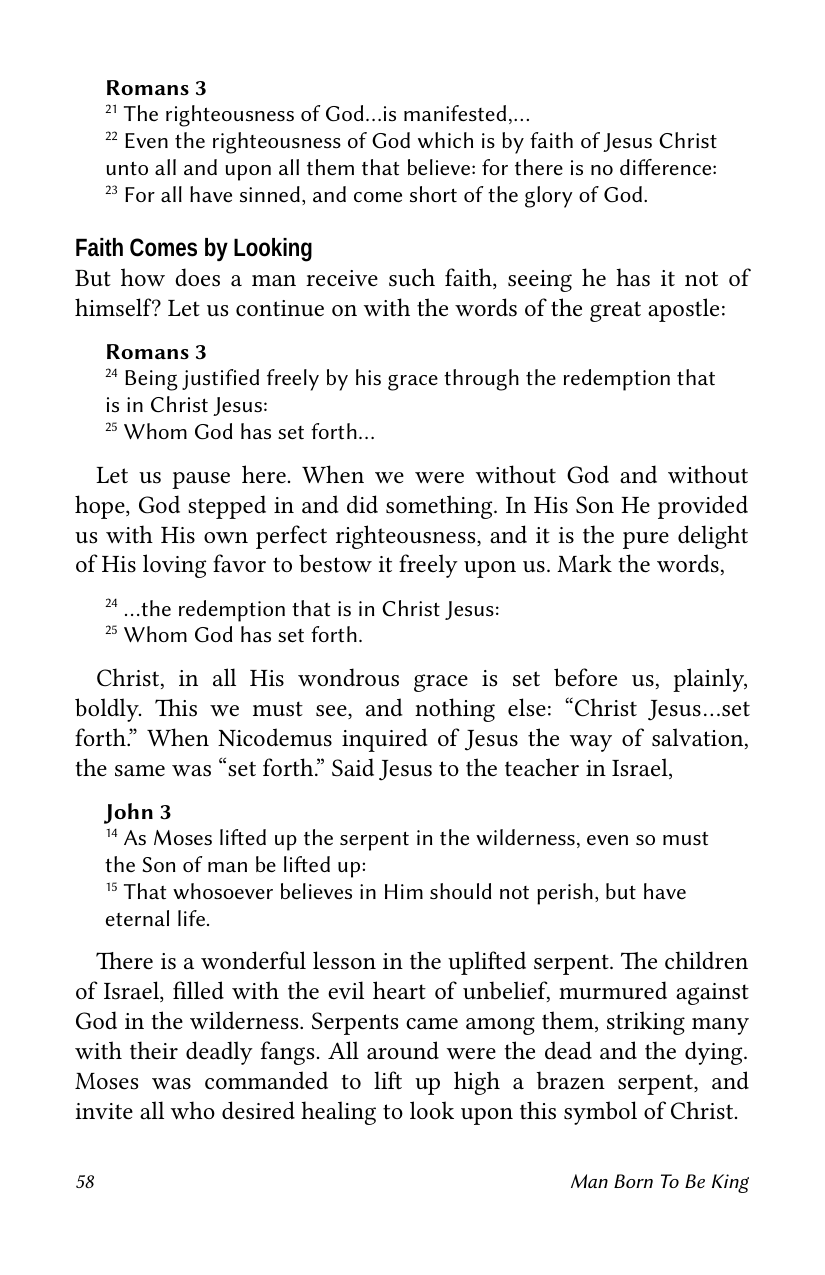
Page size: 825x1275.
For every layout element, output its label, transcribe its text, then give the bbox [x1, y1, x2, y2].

text Let us pause here. When we were without God and without hope, God stepped in and did something. In His Son He provided us with His own perfect righteousness, and it is the pure delight of His loving favor to bestow it freely upon us. Mark the words, [75, 461, 750, 579]
text Romans 3 [105, 75, 750, 101]
text 25 Whom God has set forth... [105, 419, 720, 445]
text 24 ...the redemption that is in Christ Jesus: [105, 595, 720, 622]
text 15 That whosoever believes in Him should not perish, but have eternal life. [105, 879, 720, 932]
text 24 Being justified freely by his grace through the redemption that is in Christ Jesus: [105, 365, 720, 418]
text 14 As Moses lifted up the serpent in the wilderness, even so must the Son of man be lifted up: [105, 825, 720, 878]
text 21 The righteousness of God...is manifested,… [105, 101, 720, 127]
text John 3 [105, 799, 750, 825]
text But how does a man receive such faith, seeing he has it not of himself? Let us continue on with the words of the great apostle: [75, 264, 750, 323]
subtitle Faith Comes by Looking [75, 233, 750, 261]
text 25 Whom God has set forth. [105, 622, 720, 648]
text Romans 3 [105, 339, 750, 365]
text There is a wonderful lesson in the uplifted serpent. The children of Israel, filled with the evil heart of unbelief, murmured against God in the wilderness. Serpents came among them, striking many with their deadly fangs. All around were the dead and the dying. Moses was commanded to lift up high a brazen serpent, and invite all who desired healing to look upon this symbol of Christ. [75, 947, 750, 1125]
text 23 For all have sinned, and come short of the glory of God. [105, 182, 720, 208]
text Christ, in all His wondrous grace is set before us, plainly, boldly. This we must see, and nothing else: “Christ Jesus...set forth.” When Nicodemus inquired of Jesus the way of salvation, the same was “set forth.” Said Jesus to the teacher in Israel, [75, 664, 750, 782]
text 22 Even the righteousness of God which is by faith of Jesus Christ unto all and upon all them that believe: for there is no difference: [105, 128, 720, 181]
